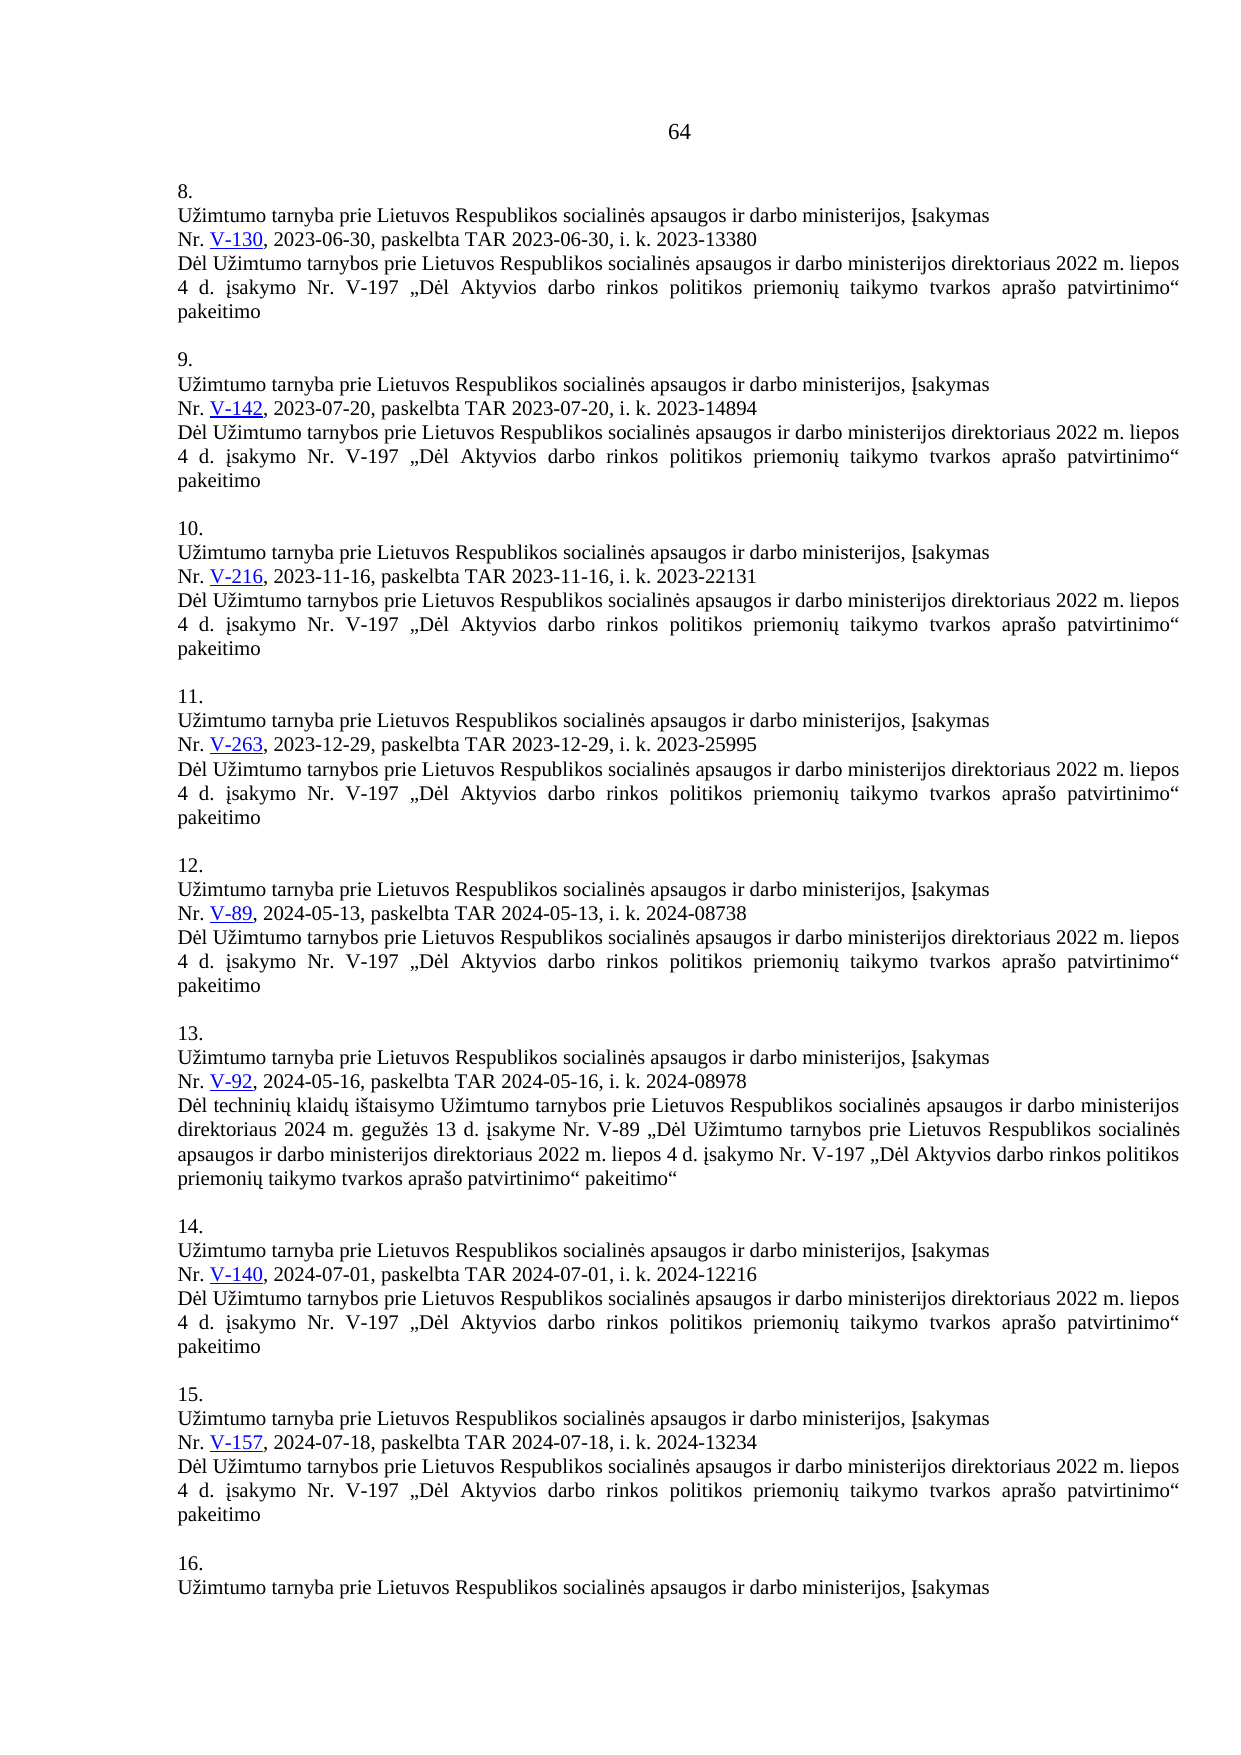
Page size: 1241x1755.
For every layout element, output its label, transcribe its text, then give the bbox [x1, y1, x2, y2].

text Užimtumo tarnyba prie Lietuvos Respublikos socialinės apsaugos ir darbo ministerijos, Įsakymas [177, 877, 1181, 901]
text Nr. V-130, 2023-06-30, paskelbta TAR 2023-06-30, i. k. 2023-13380 [177, 227, 1181, 251]
text Nr. V-89, 2024-05-13, paskelbta TAR 2024-05-13, i. k. 2024-08738 [177, 901, 1181, 925]
text Užimtumo tarnyba prie Lietuvos Respublikos socialinės apsaugos ir darbo ministerijos, Įsakymas [177, 203, 1181, 227]
text Užimtumo tarnyba prie Lietuvos Respublikos socialinės apsaugos ir darbo ministerijos, Įsakymas [177, 708, 1181, 732]
text 14. [177, 1214, 1181, 1238]
text Nr. V-142, 2023-07-20, paskelbta TAR 2023-07-20, i. k. 2023-14894 [177, 396, 1181, 419]
text 8. [177, 179, 1181, 203]
text Nr. V-157, 2024-07-18, paskelbta TAR 2024-07-18, i. k. 2024-13234 [177, 1430, 1181, 1454]
text Nr. V-216, 2023-11-16, paskelbta TAR 2023-11-16, i. k. 2023-22131 [177, 564, 1181, 588]
text Dėl Užimtumo tarnybos prie Lietuvos Respublikos socialinės apsaugos ir darbo ministerijos direktoriaus 2022 m. liepos 4 d. įsakymo Nr. V-197 „Dėl Aktyvios darbo rinkos politikos priemonių taikymo tvarkos aprašo patvirtinimo“ pakeitimo [177, 756, 1181, 829]
text Nr. V-92, 2024-05-16, paskelbta TAR 2024-05-16, i. k. 2024-08978 [177, 1069, 1181, 1093]
text Dėl Užimtumo tarnybos prie Lietuvos Respublikos socialinės apsaugos ir darbo ministerijos direktoriaus 2022 m. liepos 4 d. įsakymo Nr. V-197 „Dėl Aktyvios darbo rinkos politikos priemonių taikymo tvarkos aprašo patvirtinimo“ pakeitimo [177, 419, 1181, 492]
text Dėl Užimtumo tarnybos prie Lietuvos Respublikos socialinės apsaugos ir darbo ministerijos direktoriaus 2022 m. liepos 4 d. įsakymo Nr. V-197 „Dėl Aktyvios darbo rinkos politikos priemonių taikymo tvarkos aprašo patvirtinimo“ pakeitimo [177, 251, 1181, 323]
text 11. [177, 684, 1181, 708]
text Dėl techninių klaidų ištaisymo Užimtumo tarnybos prie Lietuvos Respublikos socialinės apsaugos ir darbo ministerijos direktoriaus 2024 m. gegužės 13 d. įsakyme Nr. V-89 „Dėl Užimtumo tarnybos prie Lietuvos Respublikos socialinės apsaugos ir darbo ministerijos direktoriaus 2022 m. liepos 4 d. įsakymo Nr. V-197 „Dėl Aktyvios darbo rinkos politikos priemonių taikymo tvarkos aprašo patvirtinimo“ pakeitimo“ [177, 1093, 1181, 1189]
text Užimtumo tarnyba prie Lietuvos Respublikos socialinės apsaugos ir darbo ministerijos, Įsakymas [177, 540, 1181, 564]
text Nr. V-140, 2024-07-01, paskelbta TAR 2024-07-01, i. k. 2024-12216 [177, 1262, 1181, 1286]
text Nr. V-263, 2023-12-29, paskelbta TAR 2023-12-29, i. k. 2023-25995 [177, 732, 1181, 756]
text 10. [177, 516, 1181, 540]
text Dėl Užimtumo tarnybos prie Lietuvos Respublikos socialinės apsaugos ir darbo ministerijos direktoriaus 2022 m. liepos 4 d. įsakymo Nr. V-197 „Dėl Aktyvios darbo rinkos politikos priemonių taikymo tvarkos aprašo patvirtinimo“ pakeitimo [177, 1286, 1181, 1358]
text Užimtumo tarnyba prie Lietuvos Respublikos socialinės apsaugos ir darbo ministerijos, Įsakymas [177, 371, 1181, 396]
text Dėl Užimtumo tarnybos prie Lietuvos Respublikos socialinės apsaugos ir darbo ministerijos direktoriaus 2022 m. liepos 4 d. įsakymo Nr. V-197 „Dėl Aktyvios darbo rinkos politikos priemonių taikymo tvarkos aprašo patvirtinimo“ pakeitimo [177, 1454, 1181, 1526]
text Užimtumo tarnyba prie Lietuvos Respublikos socialinės apsaugos ir darbo ministerijos, Įsakymas [177, 1574, 1181, 1599]
text 9. [177, 347, 1181, 371]
text 13. [177, 1021, 1181, 1045]
text Dėl Užimtumo tarnybos prie Lietuvos Respublikos socialinės apsaugos ir darbo ministerijos direktoriaus 2022 m. liepos 4 d. įsakymo Nr. V-197 „Dėl Aktyvios darbo rinkos politikos priemonių taikymo tvarkos aprašo patvirtinimo“ pakeitimo [177, 925, 1181, 997]
text 12. [177, 853, 1181, 877]
text Užimtumo tarnyba prie Lietuvos Respublikos socialinės apsaugos ir darbo ministerijos, Įsakymas [177, 1406, 1181, 1430]
text 16. [177, 1551, 1181, 1574]
text 15. [177, 1382, 1181, 1406]
text Užimtumo tarnyba prie Lietuvos Respublikos socialinės apsaugos ir darbo ministerijos, Įsakymas [177, 1045, 1181, 1069]
text Užimtumo tarnyba prie Lietuvos Respublikos socialinės apsaugos ir darbo ministerijos, Įsakymas [177, 1238, 1181, 1262]
text Dėl Užimtumo tarnybos prie Lietuvos Respublikos socialinės apsaugos ir darbo ministerijos direktoriaus 2022 m. liepos 4 d. įsakymo Nr. V-197 „Dėl Aktyvios darbo rinkos politikos priemonių taikymo tvarkos aprašo patvirtinimo“ pakeitimo [177, 588, 1181, 660]
